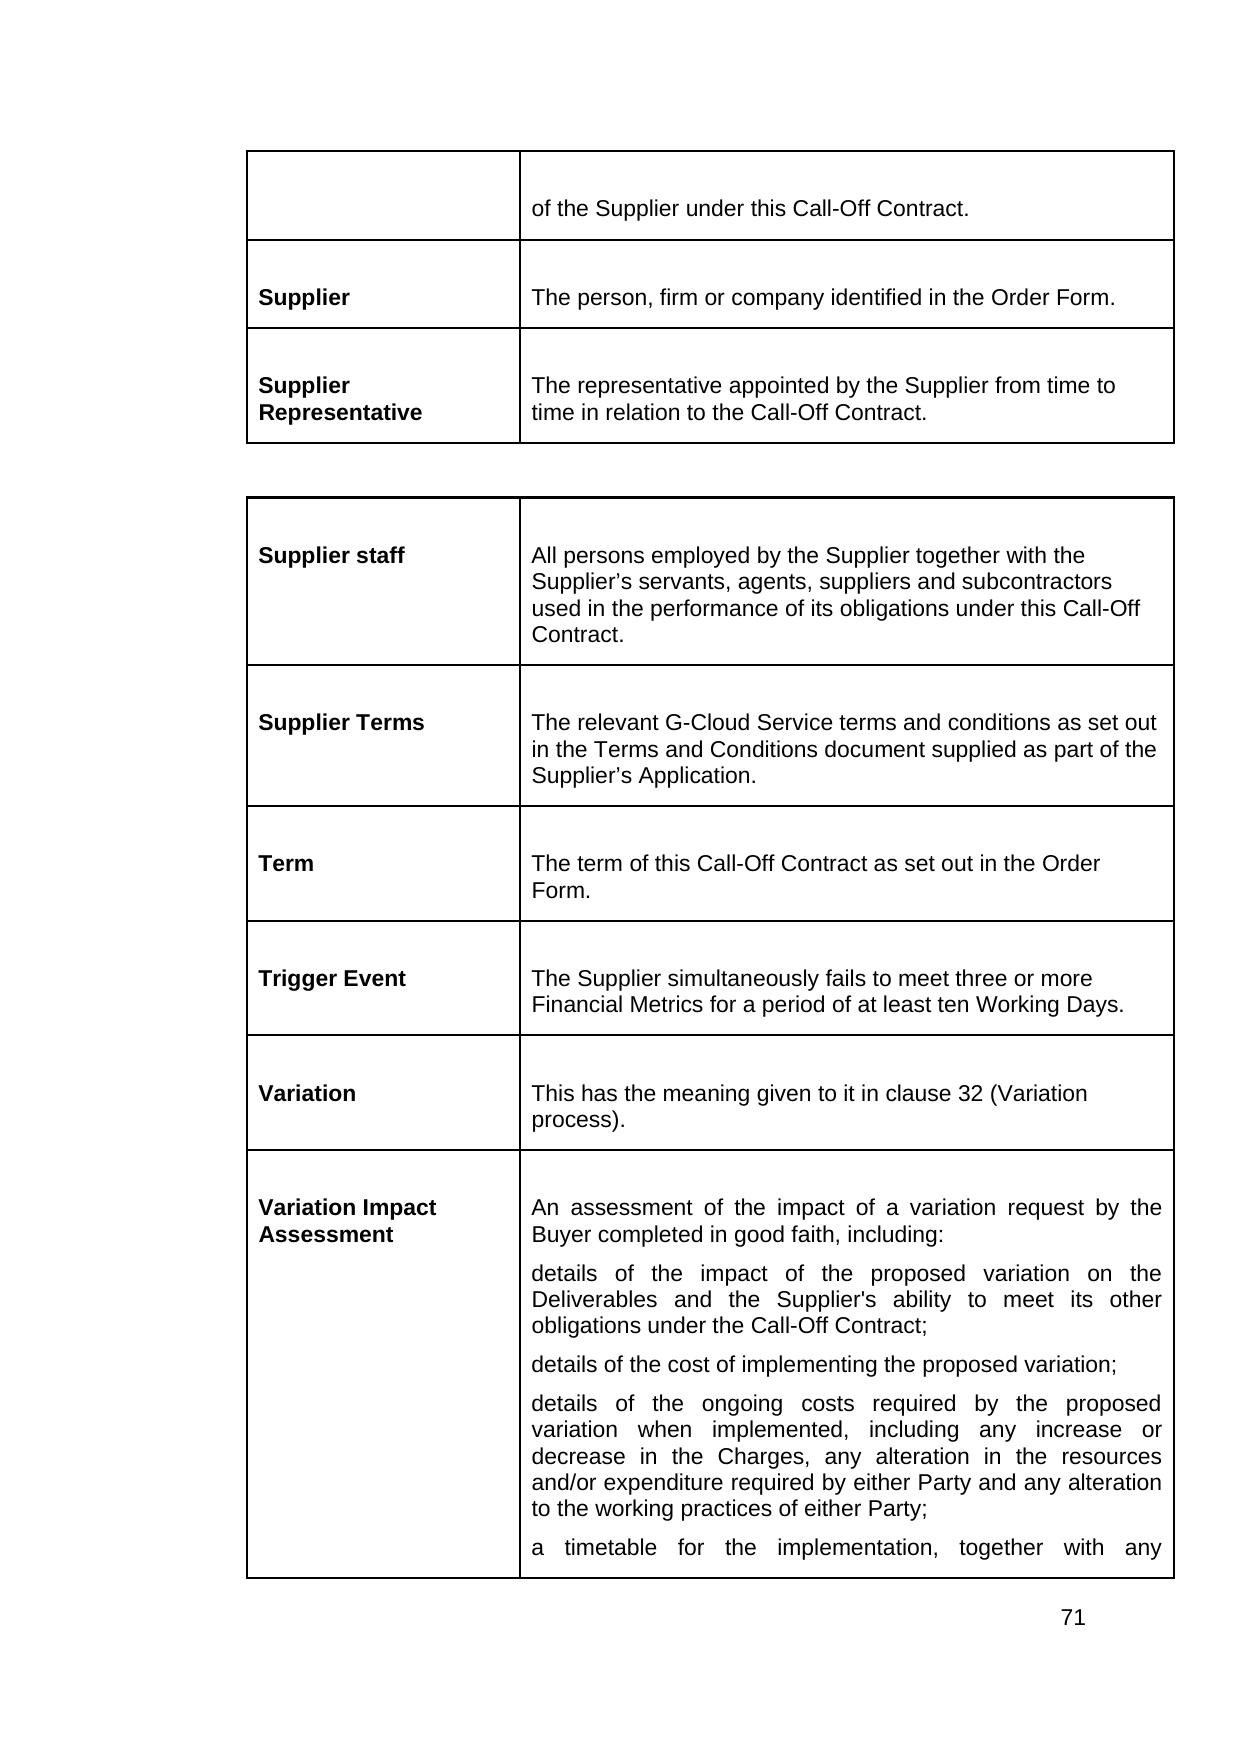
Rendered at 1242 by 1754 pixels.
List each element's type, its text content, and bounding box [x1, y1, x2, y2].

table_cell The person, firm or company identified in the Order Form. [521, 241, 1173, 327]
table_header All persons employed by the Supplier together with the Supplier’s servants, agents, suppliers and subcontractors used in the performance of its obligations under this Call-Off Contract. [521, 499, 1173, 664]
table_header Supplier staff [248, 499, 519, 664]
table_cell Term [248, 807, 519, 919]
table_cell Supplier Terms [248, 666, 519, 805]
table_cell Variation [248, 1036, 519, 1149]
table_cell The Supplier simultaneously fails to meet three or more Financial Metrics for a period of at least ten Working Days. [521, 922, 1173, 1034]
table_cell The relevant G-Cloud Service terms and conditions as set out in the Terms and Conditions document supplied as part of the Supplier’s Application. [521, 666, 1173, 805]
table_cell An assessment of the impact of a variation request by the Buyer completed in good faith, including: details of the impact of the proposed variation on the Deliverables and the Supplier's ability to meet its other obligations under the Call-Off Contract; details of the cost of implementing the proposed variation; details of the ongoing costs required by the proposed variation when implemented, including any increase or decrease in the Charges, any alteration in the resources and/or expenditure required by either Party and any alteration to the working practices of either Party; a timetable for the implementation, together with any [521, 1151, 1173, 1577]
table_cell This has the meaning given to it in clause 32 (Variation process). [521, 1036, 1173, 1149]
table_cell Supplier Representative [248, 329, 519, 442]
table_cell Variation Impact Assessment [248, 1151, 519, 1577]
table_cell of the Supplier under this Call-Off Contract. [521, 152, 1173, 238]
table_cell Supplier [248, 241, 519, 327]
table_cell Trigger Event [248, 922, 519, 1034]
table_cell The representative appointed by the Supplier from time to time in relation to the Call-Off Contract. [521, 329, 1173, 442]
table_cell [248, 152, 519, 238]
table_cell The term of this Call-Off Contract as set out in the Order Form. [521, 807, 1173, 919]
